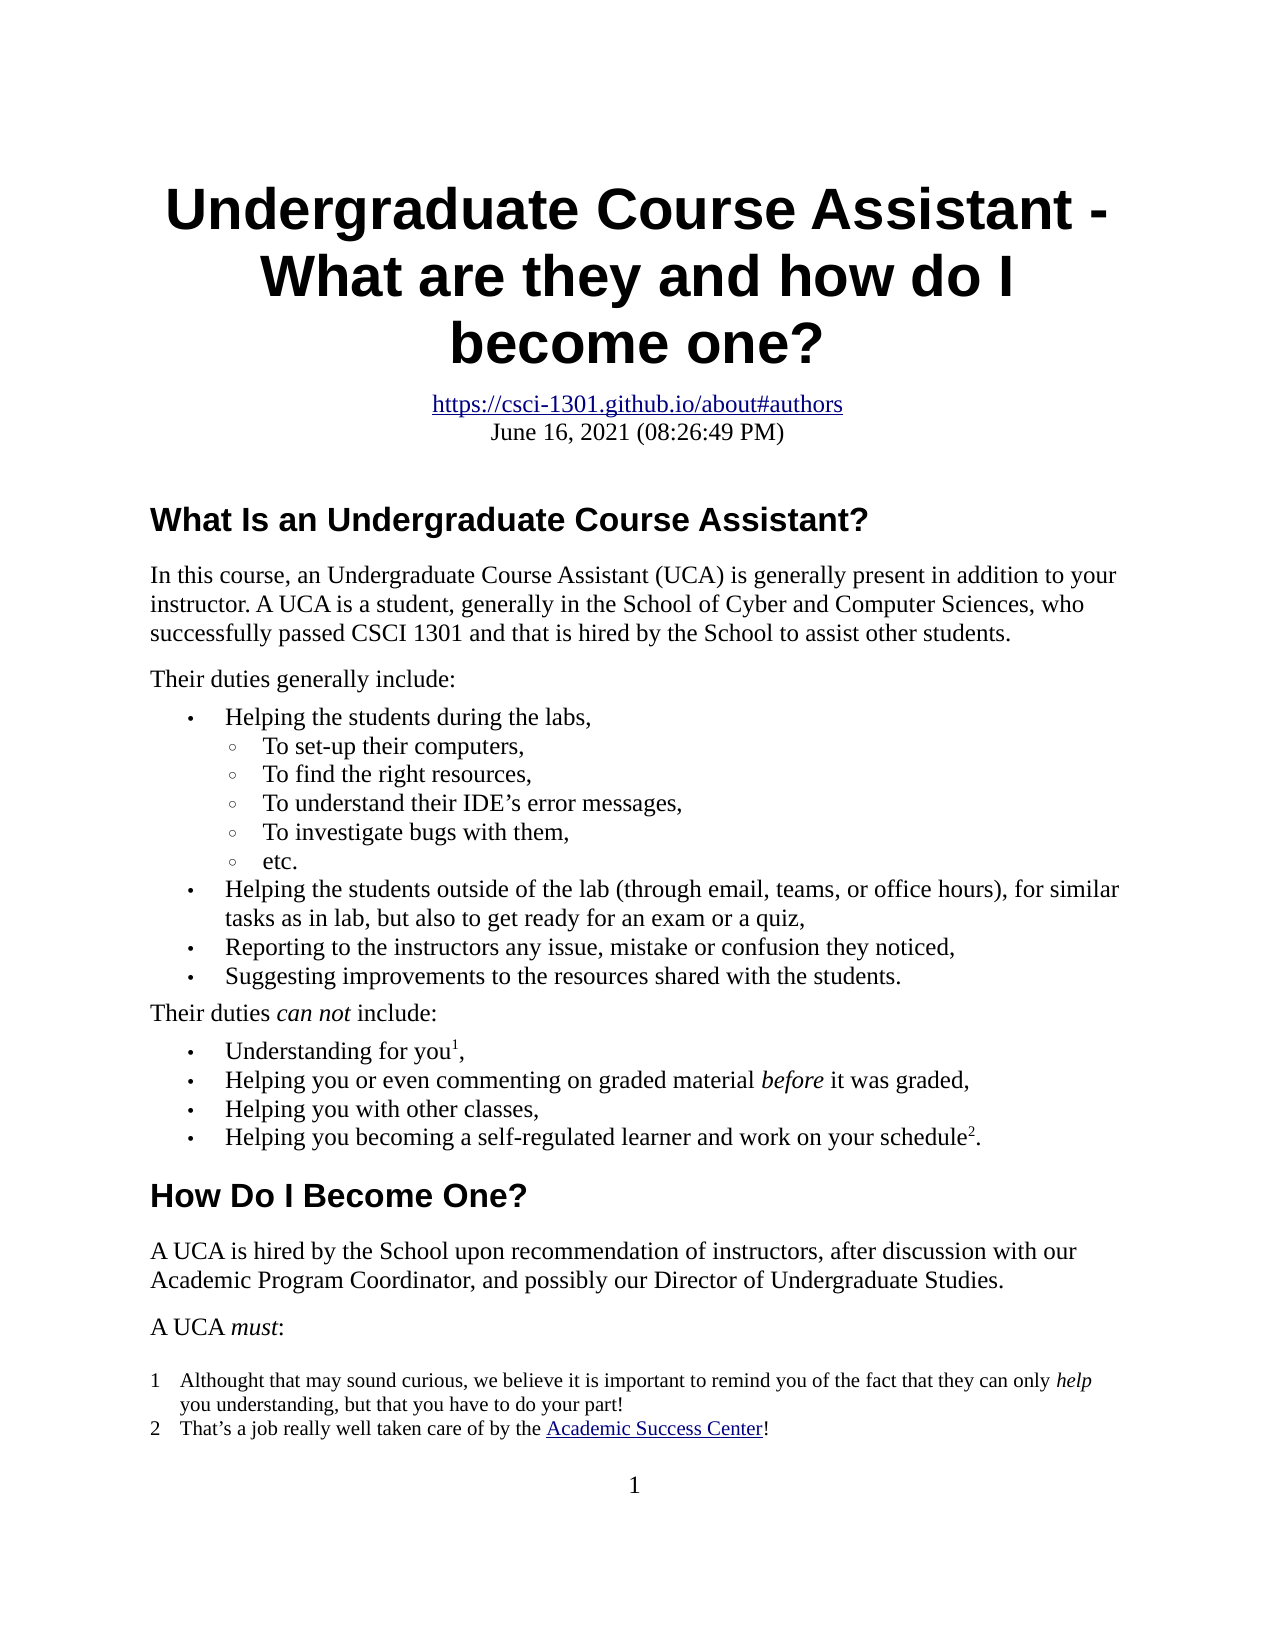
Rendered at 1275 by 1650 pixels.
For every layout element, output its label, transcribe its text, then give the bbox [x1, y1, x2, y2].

list Suggesting improvements to the resources shared with the students. [187, 961, 1125, 989]
text A UCA is hired by the School upon recommendation of instructors, after discussion with our Academic Program Coordinator, and possibly our Director of Undergraduate Studies. [150, 1236, 1125, 1294]
text Their duties can not include: [150, 998, 1125, 1027]
title Undergraduate Course Assistant - What are they and how do I become one? [150, 175, 1125, 376]
list Helping you or even commenting on graded material before it was graded, [187, 1065, 1125, 1094]
text In this course, an Undergraduate Course Assistant (UCA) is generally present in addition to your instructor. A UCA is a student, generally in the School of Cyber and Computer Sciences, who successfully passed CSCI 1301 and that is hired by the School to assist other students. [150, 560, 1125, 646]
list etc. [225, 846, 1125, 874]
list To understand their IDE’s error messages, [225, 788, 1125, 817]
list Helping you becoming a self-regulated learner and work on your schedule. [187, 1122, 1125, 1151]
list To set-up their computers, [225, 731, 1125, 759]
list Helping you with other classes, [187, 1094, 1125, 1122]
list To find the right resources, [225, 759, 1125, 788]
text https://csci-1301.github.io/about#authors [150, 389, 1125, 417]
text A UCA must: [150, 1312, 1125, 1340]
list Althought that may sound curious, we believe it is important to remind you of the fact that they can only help you understanding, but that you have to do your part! [150, 1368, 1125, 1416]
text Their duties generally include: [150, 664, 1125, 693]
list Reporting to the instructors any issue, mistake or confusion they noticed, [187, 932, 1125, 961]
list Understanding for you, [187, 1036, 1125, 1065]
subtitle What Is an Undergraduate Course Assistant? [150, 500, 1125, 539]
list That’s a job really well taken care of by the Academic Success Center! [150, 1416, 1125, 1440]
list Helping the students outside of the lab (through email, teams, or office hours), for similar tasks as in lab, but also to get ready for an exam or a quiz, [187, 874, 1125, 932]
text June 16, 2021 (08:26:49 PM) [150, 417, 1125, 446]
list Helping the students during the labs, [187, 702, 1125, 731]
list To investigate bugs with them, [225, 817, 1125, 846]
subtitle How Do I Become One? [150, 1176, 1125, 1215]
